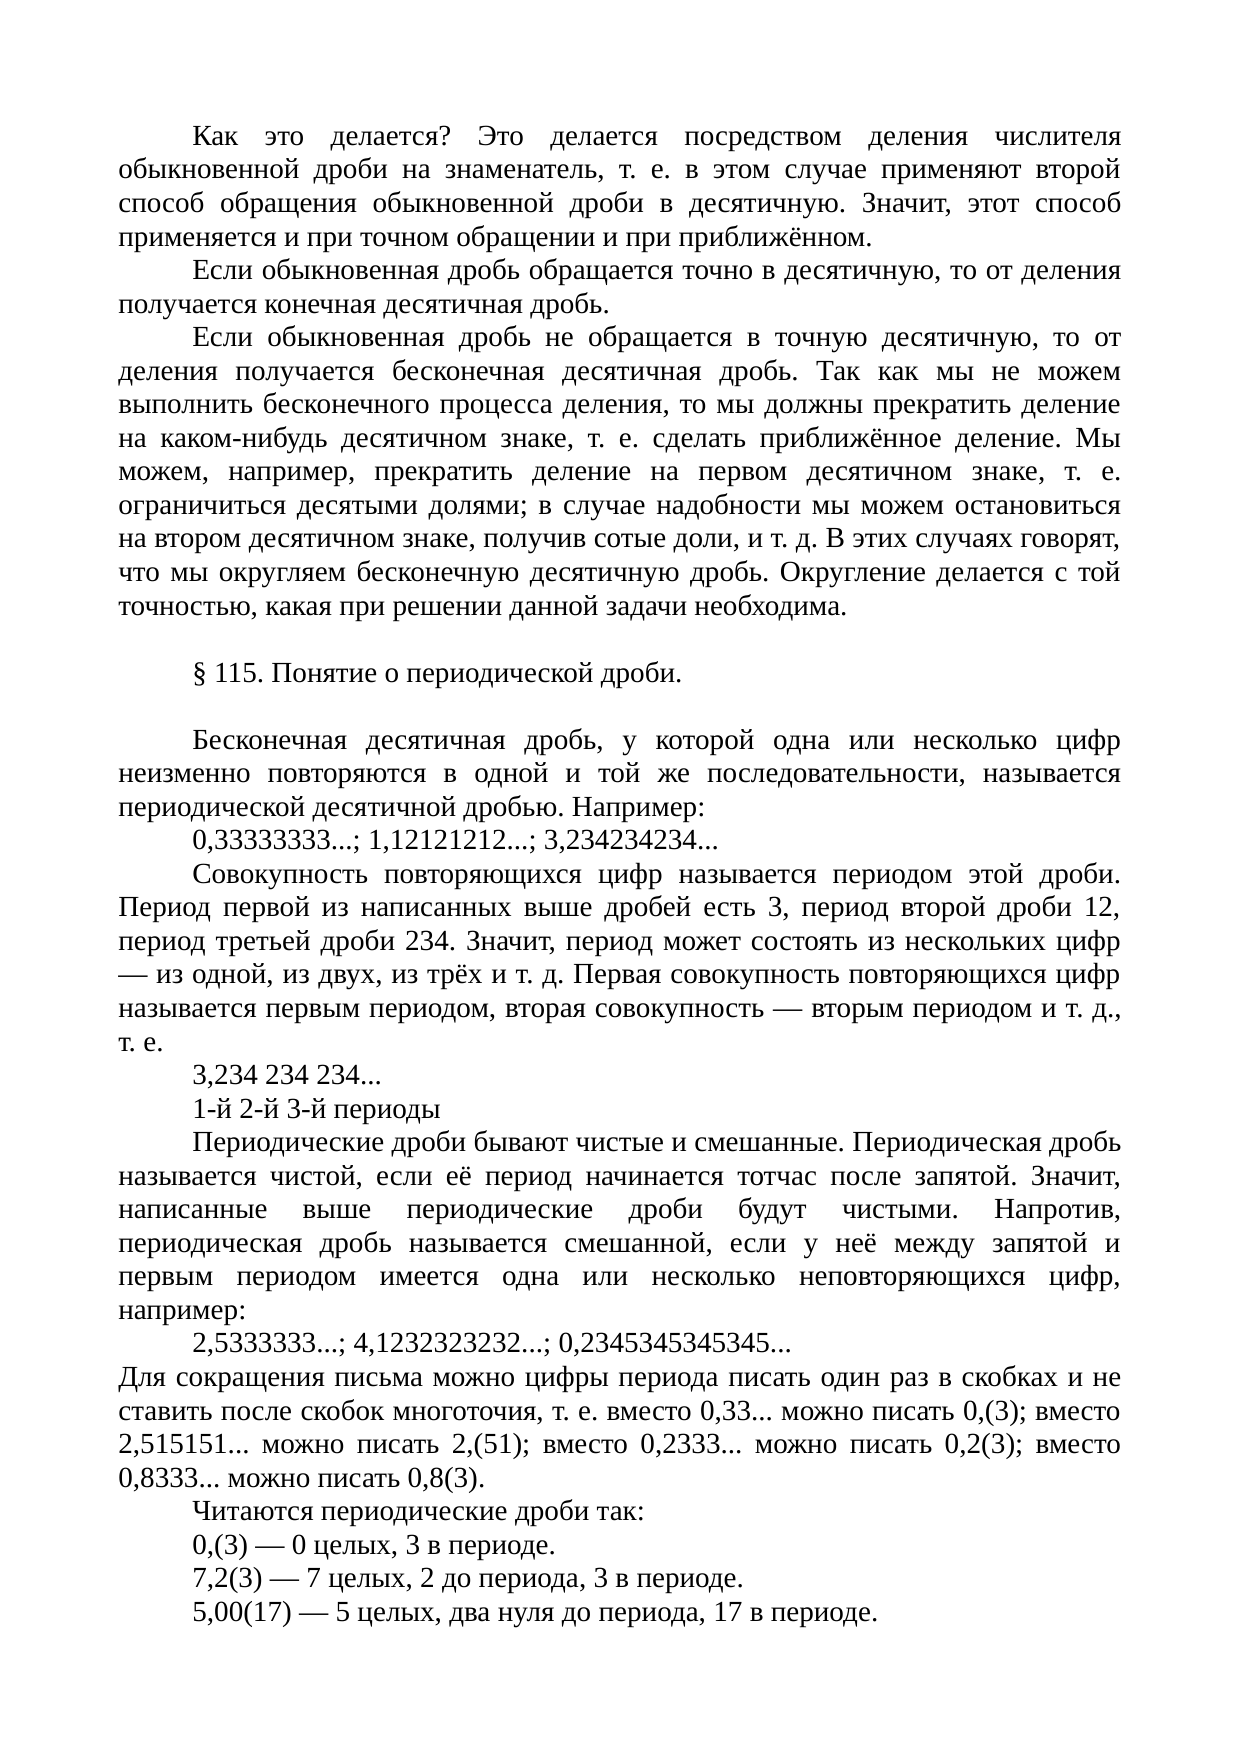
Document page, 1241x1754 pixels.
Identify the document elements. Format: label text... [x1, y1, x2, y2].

text Если обыкновенная дробь не обращается в точную десятичную, то от деления получается бесконечная десятичная дробь. Так как мы не можем выполнить бесконечного процесса деления, то мы должны прекратить деление на каком-нибудь десятичном знаке, т. е. сделать приближённое деление. Мы можем, например, прекратить деление на первом десятичном знаке, т. е. ограничиться десятыми долями; в случае надобности мы можем остановиться на втором десятичном знаке, получив сотые доли, и т. д. В этих случаях говорят, что мы округляем бесконечную десятичную дробь. Округление делается с той точностью, какая при решении данной задачи необходима. [118, 319, 1122, 621]
text Если обыкновенная дробь обращается точно в десятичную, то от деления получается конечная десятичная дробь. [118, 252, 1122, 319]
text Как это делается? Это делается посредством деления числителя обыкновенной дроби на знаменатель, т. е. в этом случае применяют второй способ обращения обыкновенной дроби в десятичную. Значит, этот способ применяется и при точном обращении и при приближённом. [118, 118, 1122, 252]
text Читаются периодические дроби так: [118, 1493, 1122, 1527]
text 2,5333333...; 4,1232323232...; 0,2345345345345... [118, 1326, 1122, 1359]
text 5,00(17) — 5 целых, два нуля до периода, 17 в периоде. [118, 1594, 1122, 1627]
text 7,2(3) — 7 целых, 2 до периода, 3 в периоде. [118, 1560, 1122, 1594]
text Для сокращения письма можно цифры периода писать один раз в скобках и не ставить после скобок многоточия, т. е. вместо 0,33... можно писать 0,(3); вместо 2,515151... можно писать 2,(51); вместо 0,2333... можно писать 0,2(3); вместо 0,8333... можно писать 0,8(3). [118, 1359, 1122, 1493]
text 3,234 234 234... [118, 1057, 1122, 1091]
text 1-й 2-й 3-й периоды [118, 1091, 1122, 1124]
text 0,33333333...; 1,12121212...; 3,234234234... [118, 822, 1122, 856]
text Периодические дроби бывают чистые и смешанные. Периодическая дробь называется чистой, если её период начинается тотчас после запятой. Значит, написанные выше периодические дроби будут чистыми. Напротив, периодическая дробь называется смешанной, если у неё между запятой и первым периодом имеется одна или несколько неповторяющихся цифр, например: [118, 1124, 1122, 1326]
text Бесконечная десятичная дробь, у которой одна или несколько цифр неизменно повторяются в одной и той же последовательности, называется периодической десятичной дробью. Например: [118, 722, 1122, 822]
text § 115. Понятие о периодической дроби. [118, 655, 1122, 688]
text Совокупность повторяющихся цифр называется периодом этой дроби. Период первой из написанных выше дробей есть 3, период второй дроби 12, период третьей дроби 234. Значит, период может состоять из нескольких цифр — из одной, из двух, из трёх и т. д. Первая совокупность повторяющихся цифр называется первым периодом, вторая совокупность — вторым периодом и т. д., т. е. [118, 856, 1122, 1057]
text 0,(3) — 0 целых, 3 в периоде. [118, 1527, 1122, 1560]
